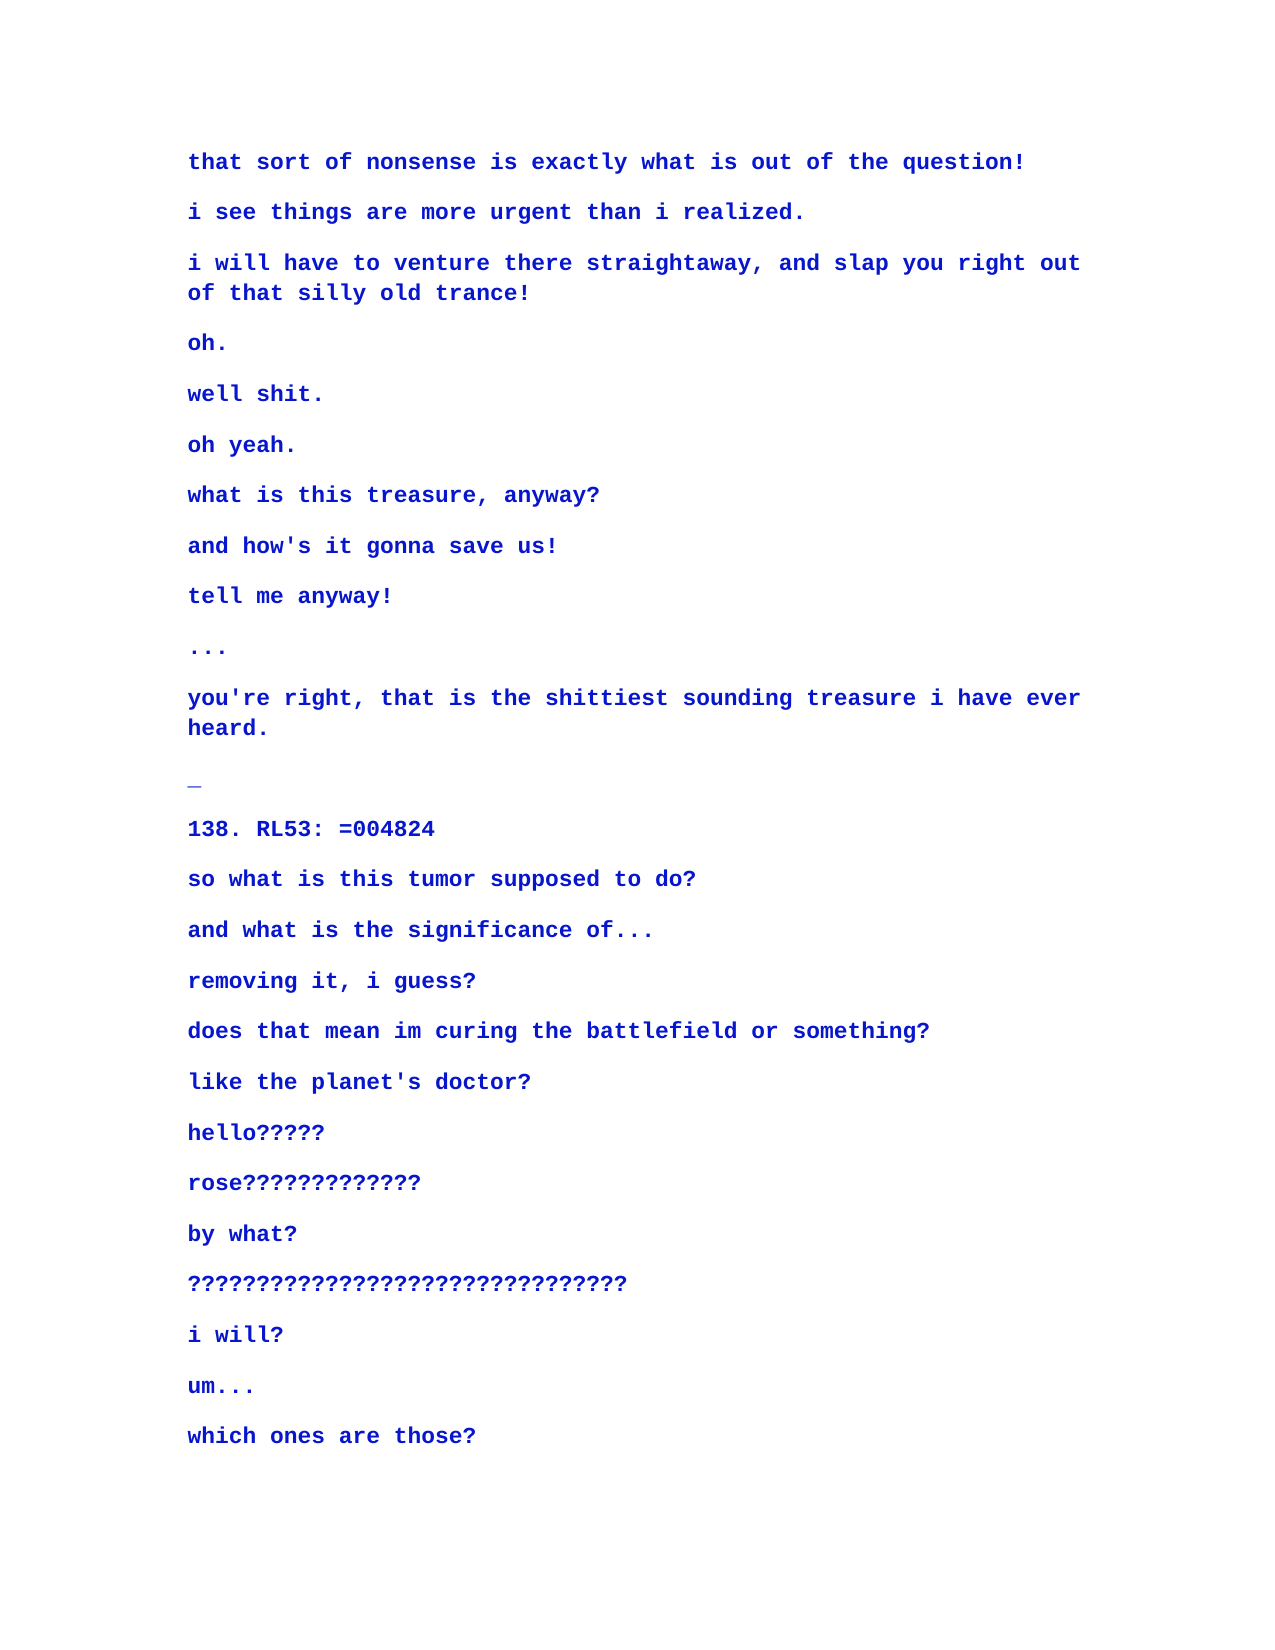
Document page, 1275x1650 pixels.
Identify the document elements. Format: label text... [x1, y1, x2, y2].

text which ones are those? [187, 1424, 1087, 1451]
text what is this treasure, anyway? [187, 483, 1087, 509]
text _ [187, 766, 1087, 792]
text does that mean im curing the battlefield or something? [187, 1019, 1087, 1046]
text so what is this tumor supposed to do? [187, 868, 1087, 894]
text rose????????????? [187, 1171, 1087, 1197]
text like the planet's doctor? [187, 1070, 1087, 1096]
text um... [187, 1374, 1087, 1400]
text by what? [187, 1222, 1087, 1248]
text and what is the significance of... [187, 918, 1087, 944]
text oh. [187, 332, 1087, 358]
text oh yeah. [187, 433, 1087, 459]
text and how's it gonna save us! [187, 534, 1087, 560]
text ... [187, 635, 1087, 661]
text 138. RL53: =004824 [187, 817, 1087, 843]
text that sort of nonsense is exactly what is out of the question! [187, 150, 1087, 176]
text hello????? [187, 1121, 1087, 1147]
text ???????????????????????????????? [187, 1273, 1087, 1299]
text i will? [187, 1323, 1087, 1349]
text i will have to venture there straightaway, and slap you right out of that silly old trance! [187, 251, 1087, 307]
text i see things are more urgent than i realized. [187, 201, 1087, 227]
text tell me anyway! [187, 585, 1087, 611]
text well shit. [187, 382, 1087, 408]
text you're right, that is the shittiest sounding treasure i have ever heard. [187, 686, 1087, 742]
text removing it, i guess? [187, 969, 1087, 995]
